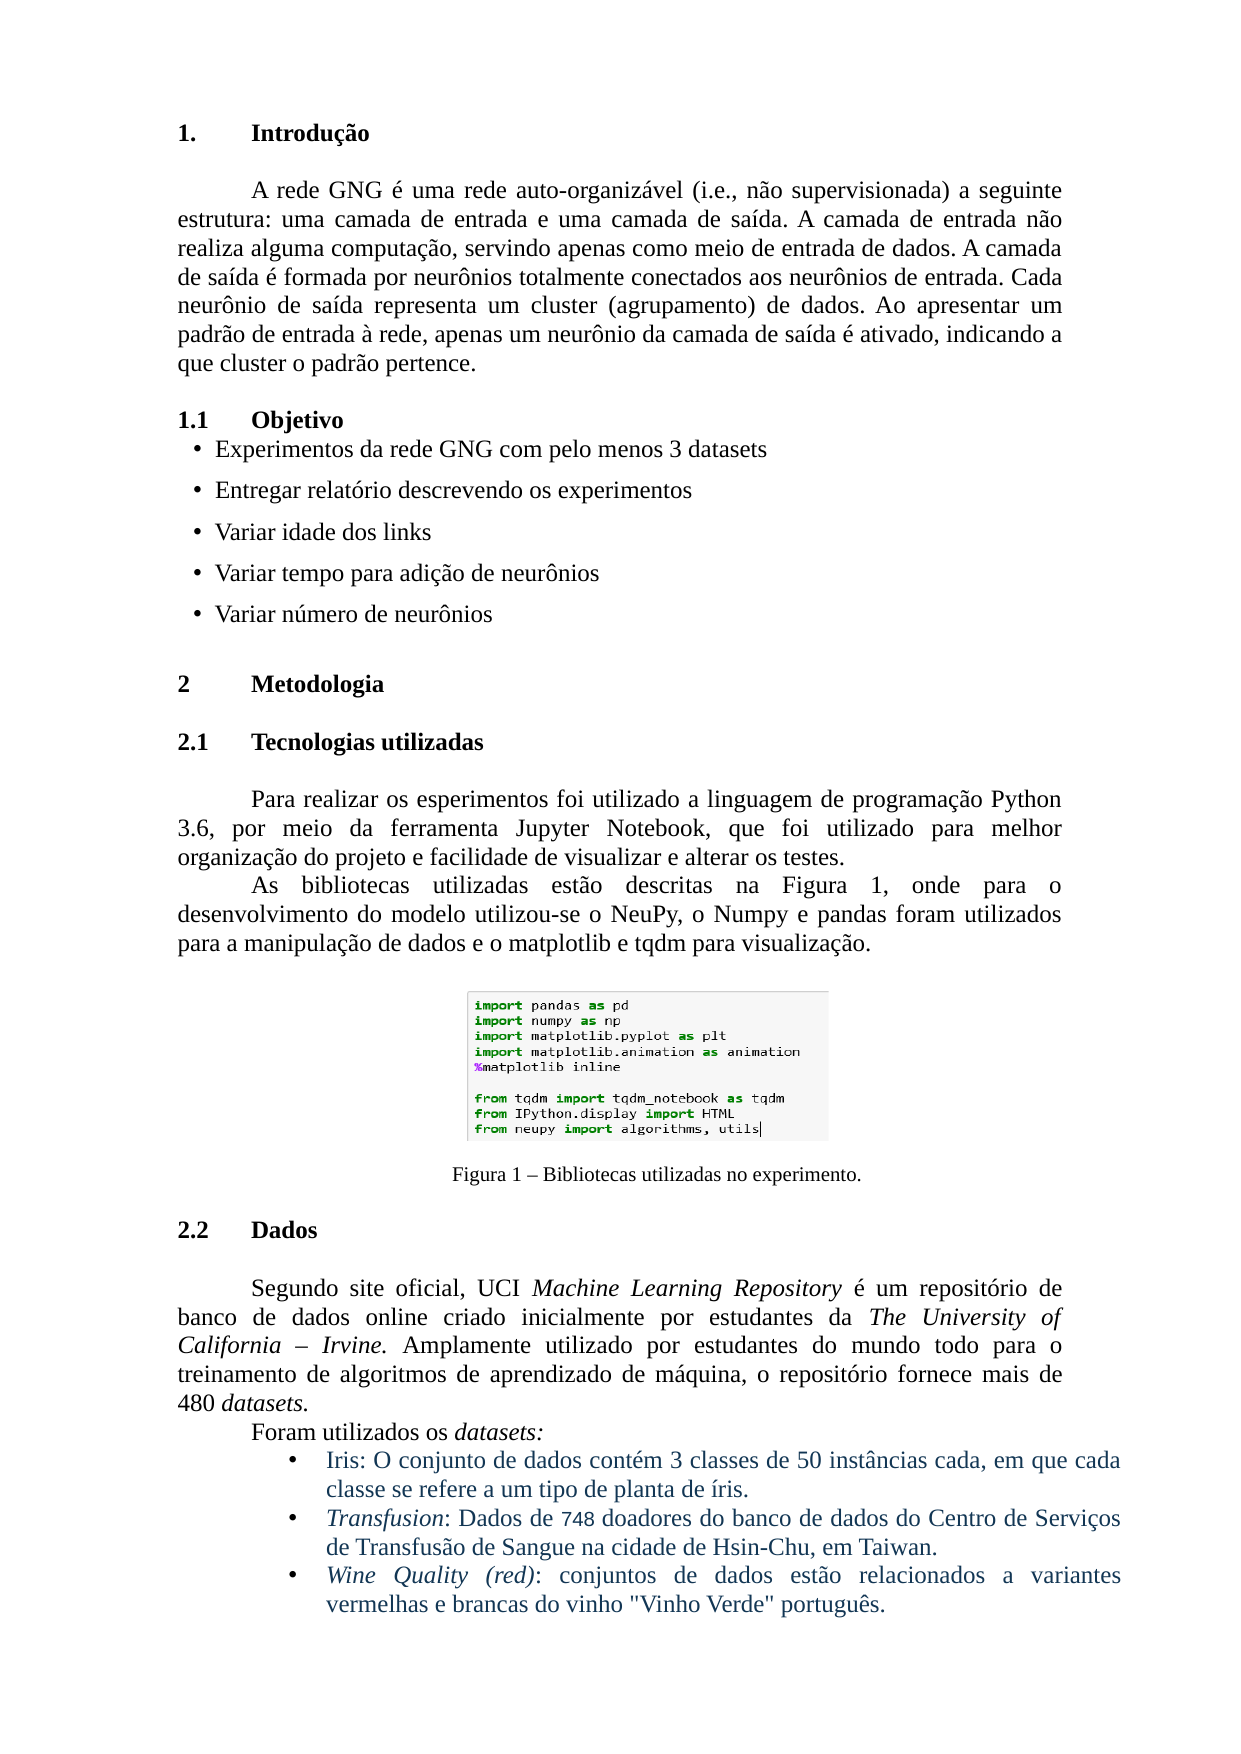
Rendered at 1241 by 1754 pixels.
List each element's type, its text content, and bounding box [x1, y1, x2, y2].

text 2.1 Tecnologias utilizadas [177, 727, 1063, 756]
list Transfusion: Dados de 748 doadores do banco de dados do Centro de Serviços de Transfusão de Sangue na cidade de Hsin-Chu, em Taiwan. [288, 1503, 1122, 1561]
list Entregar relatório descrevendo os experimentos [193, 476, 1122, 504]
list Experimentos da rede GNG com pelo menos 3 datasets [193, 434, 1122, 463]
text 1. Introdução [177, 118, 1063, 147]
text Para realizar os esperimentos foi utilizado a linguagem de programação Python 3.6, por meio da ferramenta Jupyter Notebook, que foi utilizado para melhor organização do projeto e facilidade de visualizar e alterar os testes. [177, 784, 1063, 871]
text 2.2 Dados [177, 1216, 1063, 1244]
list Variar tempo para adição de neurônios [193, 558, 1122, 587]
picture [460, 991, 516, 1125]
text Foram utilizados os datasets: [177, 1417, 1063, 1446]
text Figura 1 – Bibliotecas utilizadas no experimento. [177, 1158, 1063, 1187]
text Segundo site oficial, UCI Machine Learning Repository é um repositório de banco de dados online criado inicialmente por estudantes da The University of California – Irvine. Amplamente utilizado por estudantes do mundo todo para o treinamento de algoritmos de aprendizado de máquina, o repositório fornece mais de 480 datasets. [177, 1273, 1063, 1417]
text 2 Metodologia [177, 669, 1063, 698]
text A rede GNG é uma rede auto-organizável (i.e., não supervisionada) a seguinte estrutura: uma camada de entrada e uma camada de saída. A camada de entrada não realiza alguma computação, servindo apenas como meio de entrada de dados. A camada de saída é formada por neurônios totalmente conectados aos neurônios de entrada. Cada neurônio de saída representa um cluster (agrupamento) de dados. Ao apresentar um padrão de entrada à rede, apenas um neurônio da camada de saída é ativado, indicando a que cluster o padrão pertence. [177, 176, 1063, 377]
list Variar número de neurônios [193, 599, 1122, 628]
list Iris: O conjunto de dados contém 3 classes de 50 instâncias cada, em que cada classe se refere a um tipo de planta de íris. [288, 1446, 1122, 1503]
list Variar idade dos links [193, 517, 1122, 546]
text 1.1 Objetivo [177, 406, 1063, 434]
text As bibliotecas utilizadas estão descritas na Figura 1, onde para o desenvolvimento do modelo utilizou-se o NeuPy, o Numpy e pandas foram utilizados para a manipulação de dados e o matplotlib e tqdm para visualização. [177, 871, 1063, 957]
list Wine Quality (red): conjuntos de dados estão relacionados a variantes vermelhas e brancas do vinho "Vinho Verde" português. [288, 1561, 1122, 1618]
